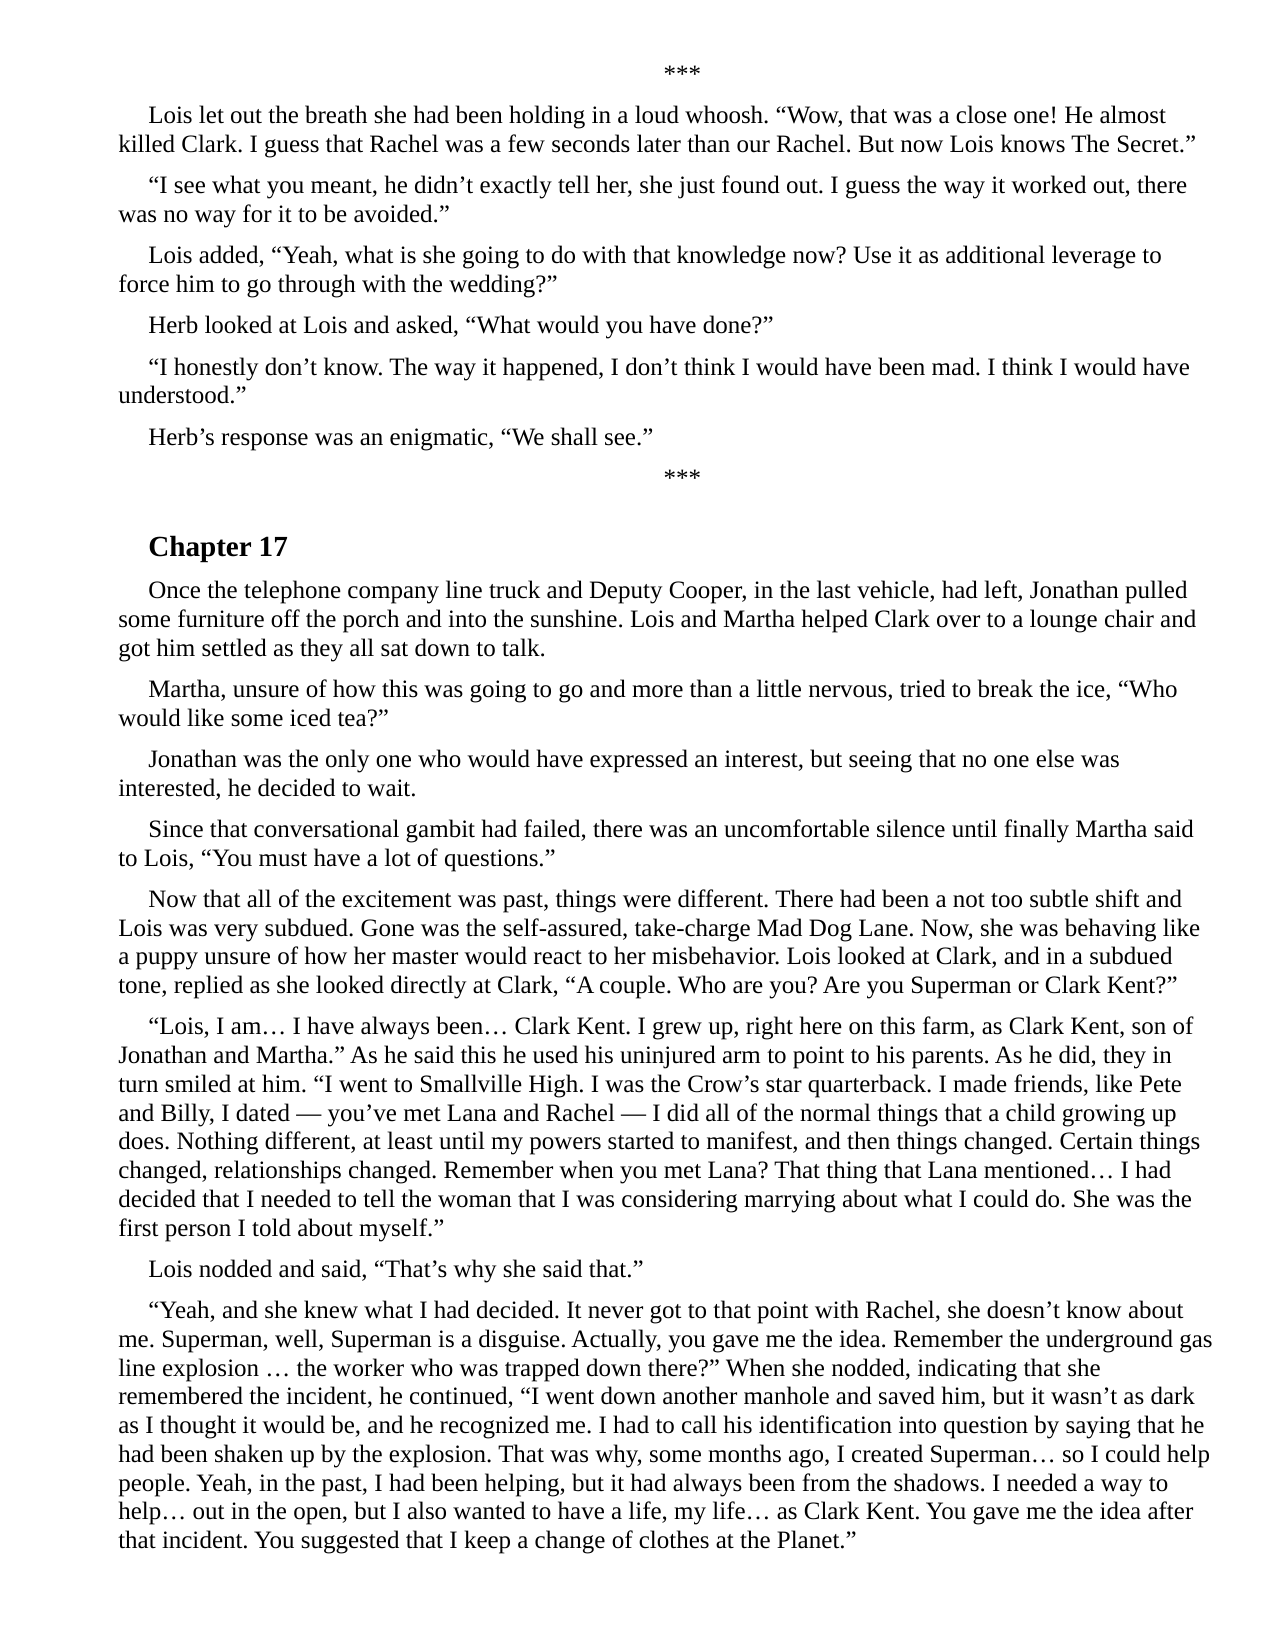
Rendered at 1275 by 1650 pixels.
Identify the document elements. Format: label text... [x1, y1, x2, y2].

text “Yeah, and she knew what I had decided. It never got to that point with Rachel, she doesn’t know about me. Superman, well, Superman is a disguise. Actually, you gave me the idea. Remember the underground gas line explosion … the worker who was trapped down there?” When she nodded, indicating that she remembered the incident, he continued, “I went down another manhole and saved him, but it wasn’t as dark as I thought it would be, and he recognized me. I had to call his identification into question by saying that he had been shaken up by the explosion. That was why, some months ago, I created Superman… so I could help people. Yeah, in the past, I had been helping, but it had always been from the shadows. I needed a way to help… out in the open, but I also wanted to have a life, my life… as Clark Kent. You gave me the idea after that incident. You suggested that I keep a change of clothes at the Planet.” [118, 1295, 1216, 1554]
text “Lois, I am… I have always been… Clark Kent. I grew up, right here on this farm, as Clark Kent, son of Jonathan and Martha.” As he said this he used his uninjured arm to point to his parents. As he did, they in turn smiled at him. “I went to Smallville High. I was the Crow’s star quarterback. I made friends, like Pete and Billy, I dated — you’ve met Lana and Rachel — I did all of the normal things that a child growing up does. Nothing different, at least until my powers started to manifest, and then things changed. Certain things changed, relationships changed. Remember when you met Lana? That thing that Lana mentioned… I had decided that I needed to tell the woman that I was considering marrying about what I could do. She was the first person I told about myself.” [118, 1011, 1216, 1241]
text Lois nodded and said, “That’s why she said that.” [118, 1254, 1216, 1283]
text Lois added, “Yeah, what is she going to do with that knowledge now? Use it as additional leverage to force him to go through with the wedding?” [118, 240, 1216, 298]
text Jonathan was the only one who would have expressed an interest, but seeing that no one else was interested, he decided to wait. [118, 744, 1216, 801]
text Herb looked at Lois and asked, “What would you have done?” [118, 310, 1216, 339]
text *** [118, 463, 1216, 492]
text Now that all of the excitement was past, things were different. There had been a not too subtle shift and Lois was very subdued. Gone was the self-assured, take-charge Mad Dog Lane. Now, she was behaving like a puppy unsure of how her master would react to her misbehavior. Lois looked at Clark, and in a subdued tone, replied as she looked directly at Clark, “A couple. Who are you? Are you Superman or Clark Kent?” [118, 884, 1216, 999]
text Since that conversational gambit had failed, there was an uncomfortable silence until finally Martha said to Lois, “You must have a lot of questions.” [118, 814, 1216, 871]
subtitle Chapter 17 [118, 529, 1216, 563]
text *** [118, 59, 1216, 88]
text Martha, unsure of how this was going to go and more than a little nervous, tried to break the ice, “Who would like some iced tea?” [118, 674, 1216, 731]
text Once the telephone company line truck and Deputy Cooper, in the last vehicle, had left, Jonathan pulled some furniture off the porch and into the sunshine. Lois and Martha helped Clark over to a lounge chair and got him settled as they all sat down to talk. [118, 575, 1216, 661]
text Herb’s response was an enigmatic, “We shall see.” [118, 422, 1216, 450]
text “I see what you meant, he didn’t exactly tell her, she just found out. I guess the way it worked out, there was no way for it to be avoided.” [118, 170, 1216, 228]
text Lois let out the breath she had been holding in a loud whoosh. “Wow, that was a close one! He almost killed Clark. I guess that Rachel was a few seconds later than our Rachel. But now Lois knows The Secret.” [118, 100, 1216, 158]
text “I honestly don’t know. The way it happened, I don’t think I would have been mad. I think I would have understood.” [118, 352, 1216, 409]
